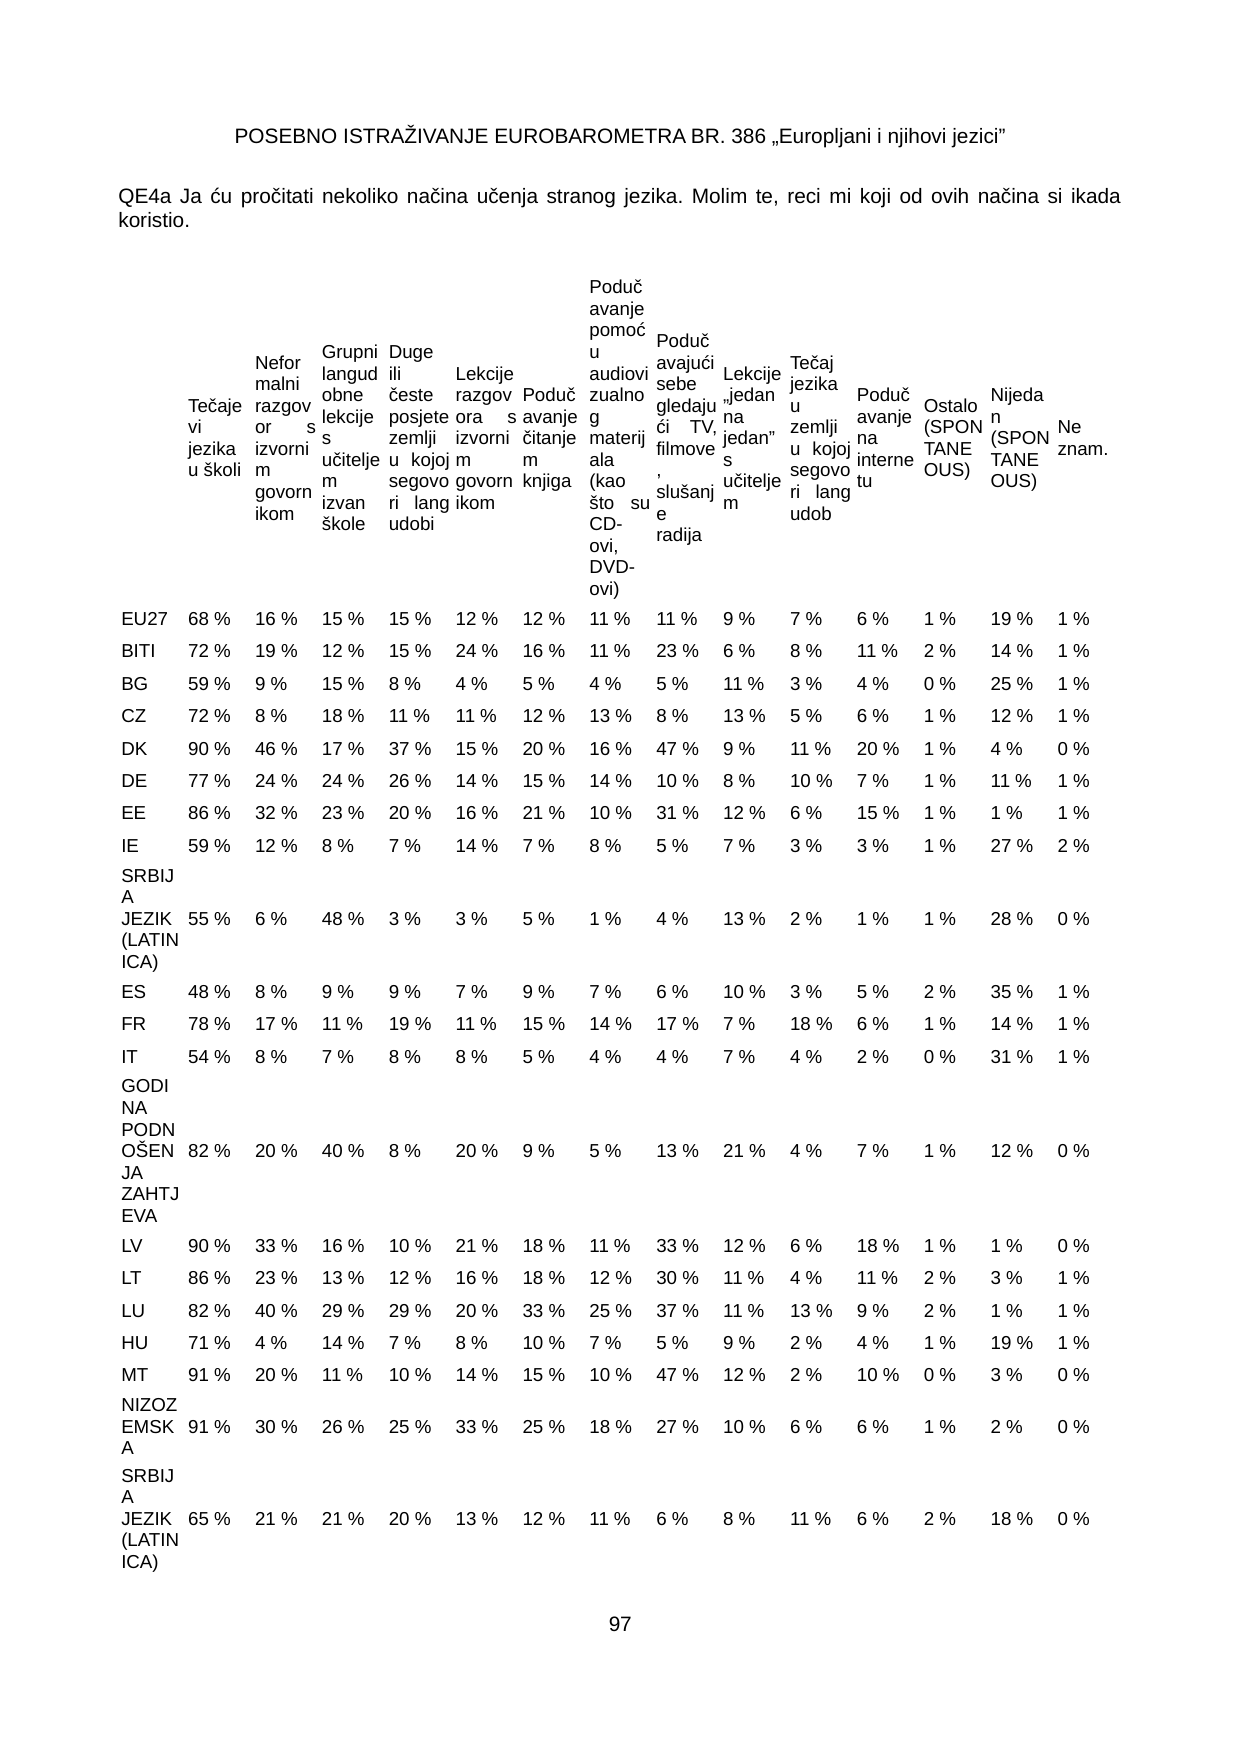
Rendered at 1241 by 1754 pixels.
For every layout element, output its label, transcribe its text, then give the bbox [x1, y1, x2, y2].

table_cell 5 % [519, 667, 586, 699]
table_cell 3 % [787, 829, 854, 862]
table_cell 15 % [319, 603, 386, 635]
table_cell 7 % [319, 1040, 386, 1072]
table_cell 35 % [988, 975, 1054, 1008]
table_cell 14 % [453, 829, 519, 862]
table_cell 12 % [988, 1073, 1054, 1229]
table_cell 8 % [453, 1326, 519, 1359]
table_cell 8 % [453, 1040, 519, 1072]
table_header Grupni langudobne lekcije s učiteljem izvan škole [319, 273, 386, 602]
table_cell 71 % [185, 1326, 252, 1359]
table_cell 47 % [653, 732, 720, 764]
table_cell 1 % [1054, 1326, 1121, 1359]
table_cell 6 % [854, 603, 921, 635]
table_cell 4 % [653, 1040, 720, 1072]
table_cell 21 % [453, 1229, 519, 1262]
table_cell 40 % [319, 1073, 386, 1229]
table_cell 11 % [386, 700, 452, 732]
table_cell 7 % [586, 1326, 653, 1359]
table_cell 21 % [720, 1073, 787, 1229]
table_cell 21 % [519, 797, 586, 829]
table_cell 15 % [386, 635, 452, 667]
table_cell 14 % [988, 635, 1054, 667]
table_cell 11 % [453, 700, 519, 732]
table_cell 11 % [787, 1462, 854, 1575]
table_cell 5 % [653, 829, 720, 862]
table_cell BG [118, 667, 185, 699]
table_cell 6 % [787, 1391, 854, 1462]
table_cell 10 % [720, 1391, 787, 1462]
table_cell 37 % [386, 732, 452, 764]
table_cell 9 % [252, 667, 319, 699]
table_cell 4 % [252, 1326, 319, 1359]
table_cell 20 % [453, 1073, 519, 1229]
table_cell 3 % [787, 975, 854, 1008]
table_cell 7 % [586, 975, 653, 1008]
table_cell 8 % [787, 635, 854, 667]
table_cell 4 % [854, 667, 921, 699]
table_cell 0 % [1054, 1391, 1121, 1462]
table_cell 6 % [720, 635, 787, 667]
table_header Lekcije razgovora s izvornim govornikom [453, 273, 519, 602]
table_cell IT [118, 1040, 185, 1072]
table_cell 0 % [1054, 1359, 1121, 1391]
table_header Ne znam. [1054, 273, 1121, 602]
table_cell 7 % [720, 829, 787, 862]
table_cell 5 % [854, 975, 921, 1008]
table_cell 3 % [386, 862, 452, 975]
table_cell 15 % [386, 603, 452, 635]
table_cell 1 % [1054, 635, 1121, 667]
table_cell 1 % [988, 797, 1054, 829]
table_cell 18 % [988, 1462, 1054, 1575]
table_cell 11 % [453, 1008, 519, 1040]
table_cell 14 % [586, 1008, 653, 1040]
table_cell 12 % [519, 603, 586, 635]
table_cell 1 % [921, 862, 987, 975]
table_cell 13 % [787, 1294, 854, 1326]
table_cell 18 % [787, 1008, 854, 1040]
table_cell 31 % [653, 797, 720, 829]
table_cell 10 % [586, 1359, 653, 1391]
table_cell 1 % [1054, 975, 1121, 1008]
table_cell 20 % [252, 1073, 319, 1229]
table_cell 5 % [586, 1073, 653, 1229]
table_cell 23 % [319, 797, 386, 829]
table_cell 13 % [653, 1073, 720, 1229]
table_cell 47 % [653, 1359, 720, 1391]
table_cell 13 % [586, 700, 653, 732]
table_cell 19 % [252, 635, 319, 667]
table_cell 32 % [252, 797, 319, 829]
table_cell 5 % [653, 667, 720, 699]
table_cell 10 % [386, 1229, 452, 1262]
table_cell 4 % [787, 1073, 854, 1229]
table_cell 1 % [854, 862, 921, 975]
table_cell 2 % [921, 1462, 987, 1575]
table_cell 20 % [386, 797, 452, 829]
table_cell 46 % [252, 732, 319, 764]
table_cell 2 % [921, 635, 987, 667]
table_cell 10 % [519, 1326, 586, 1359]
table_cell 48 % [319, 862, 386, 975]
table_cell 11 % [720, 667, 787, 699]
table_cell 8 % [586, 829, 653, 862]
table_cell 4 % [854, 1326, 921, 1359]
table_cell 3 % [988, 1262, 1054, 1294]
table_cell SRBIJA JEZIK (LATINICA) [118, 1462, 185, 1575]
table_cell 13 % [720, 700, 787, 732]
table_cell 11 % [988, 764, 1054, 797]
table_cell 86 % [185, 797, 252, 829]
table_header Podučavanje čitanjem knjiga [519, 273, 586, 602]
table_cell NIZOZEMSKA [118, 1391, 185, 1462]
table_cell 8 % [386, 1040, 452, 1072]
table_cell 1 % [921, 1391, 987, 1462]
table_cell 1 % [921, 764, 987, 797]
table_cell 10 % [386, 1359, 452, 1391]
table_cell 2 % [921, 975, 987, 1008]
table_cell 48 % [185, 975, 252, 1008]
table_header Ostalo (SPONTANEOUS) [921, 273, 987, 602]
table_cell 19 % [988, 603, 1054, 635]
table_cell 26 % [386, 764, 452, 797]
table_cell 0 % [921, 1359, 987, 1391]
table_cell 8 % [386, 667, 452, 699]
table_cell 11 % [854, 1262, 921, 1294]
table_cell 6 % [252, 862, 319, 975]
table_cell 11 % [787, 732, 854, 764]
table_header Tečajevi jezika u školi [185, 273, 252, 602]
table_cell 7 % [854, 1073, 921, 1229]
table_cell 2 % [1054, 829, 1121, 862]
table_cell 12 % [720, 1229, 787, 1262]
table_cell 0 % [1054, 1229, 1121, 1262]
table_cell 25 % [586, 1294, 653, 1326]
table_cell LT [118, 1262, 185, 1294]
table_cell 14 % [586, 764, 653, 797]
table_cell 9 % [319, 975, 386, 1008]
table_cell 18 % [854, 1229, 921, 1262]
table_cell CZ [118, 700, 185, 732]
table_cell 27 % [988, 829, 1054, 862]
table_cell 8 % [252, 975, 319, 1008]
table_cell 11 % [586, 635, 653, 667]
table_cell SRBIJA JEZIK (LATINICA) [118, 862, 185, 975]
table_cell 1 % [921, 1326, 987, 1359]
table_cell 77 % [185, 764, 252, 797]
table_cell 7 % [720, 1008, 787, 1040]
table_cell 17 % [252, 1008, 319, 1040]
table_cell 16 % [453, 1262, 519, 1294]
table_cell 6 % [854, 1008, 921, 1040]
table_cell 8 % [252, 1040, 319, 1072]
table_cell 21 % [252, 1462, 319, 1575]
table_cell 59 % [185, 667, 252, 699]
table_cell 12 % [720, 1359, 787, 1391]
table_cell 65 % [185, 1462, 252, 1575]
table_cell 20 % [453, 1294, 519, 1326]
table_cell 10 % [787, 764, 854, 797]
table_cell 9 % [519, 975, 586, 1008]
table_cell 0 % [921, 1040, 987, 1072]
table_cell 1 % [921, 603, 987, 635]
table_header [118, 273, 185, 602]
table_cell 33 % [252, 1229, 319, 1262]
table_cell EE [118, 797, 185, 829]
table_cell 5 % [653, 1326, 720, 1359]
table_cell 1 % [988, 1294, 1054, 1326]
table_cell 0 % [1054, 862, 1121, 975]
table_cell 30 % [653, 1262, 720, 1294]
table_cell 6 % [854, 700, 921, 732]
table_cell 1 % [921, 700, 987, 732]
table_cell 7 % [854, 764, 921, 797]
table_cell 7 % [787, 603, 854, 635]
table_cell 14 % [453, 1359, 519, 1391]
table_cell 33 % [519, 1294, 586, 1326]
table_cell 16 % [519, 635, 586, 667]
table_cell 8 % [252, 700, 319, 732]
table_cell 1 % [1054, 700, 1121, 732]
table_cell 1 % [921, 1073, 987, 1229]
table_cell 25 % [386, 1391, 452, 1462]
table_cell 0 % [1054, 1073, 1121, 1229]
table_cell 7 % [386, 829, 452, 862]
table_cell 26 % [319, 1391, 386, 1462]
table_cell 19 % [386, 1008, 452, 1040]
table_cell 21 % [319, 1462, 386, 1575]
table_cell 18 % [519, 1262, 586, 1294]
table_cell 54 % [185, 1040, 252, 1072]
table_cell BITI [118, 635, 185, 667]
table_cell 2 % [787, 1359, 854, 1391]
table_cell 12 % [720, 797, 787, 829]
table_cell 10 % [720, 975, 787, 1008]
table_cell 11 % [319, 1008, 386, 1040]
table_cell FR [118, 1008, 185, 1040]
table_cell 9 % [720, 603, 787, 635]
table_cell 17 % [653, 1008, 720, 1040]
table_cell 2 % [854, 1040, 921, 1072]
table_cell 14 % [319, 1326, 386, 1359]
table_cell 25 % [988, 667, 1054, 699]
table_cell 16 % [453, 797, 519, 829]
table_cell 86 % [185, 1262, 252, 1294]
table_cell 30 % [252, 1391, 319, 1462]
table_cell 90 % [185, 1229, 252, 1262]
table_cell 16 % [252, 603, 319, 635]
table_cell 7 % [453, 975, 519, 1008]
table_cell 11 % [586, 1229, 653, 1262]
table_cell 15 % [854, 797, 921, 829]
table_cell 1 % [1054, 1008, 1121, 1040]
table_header Nijedan (SPONTANEOUS) [988, 273, 1054, 602]
table_cell 18 % [519, 1229, 586, 1262]
table_cell MT [118, 1359, 185, 1391]
table_cell 37 % [653, 1294, 720, 1326]
table_cell 20 % [854, 732, 921, 764]
table_cell LV [118, 1229, 185, 1262]
table_cell 10 % [854, 1359, 921, 1391]
table_cell ES [118, 975, 185, 1008]
table_cell 4 % [787, 1262, 854, 1294]
table_cell 12 % [453, 603, 519, 635]
table_cell 27 % [653, 1391, 720, 1462]
table_cell 6 % [787, 797, 854, 829]
table_cell 18 % [586, 1391, 653, 1462]
table_cell 18 % [319, 700, 386, 732]
table_cell 9 % [720, 732, 787, 764]
table_cell 1 % [586, 862, 653, 975]
table_cell 11 % [586, 1462, 653, 1575]
table_cell 2 % [921, 1294, 987, 1326]
table_cell IE [118, 829, 185, 862]
table_cell 4 % [787, 1040, 854, 1072]
table_cell 7 % [386, 1326, 452, 1359]
table_cell 12 % [386, 1262, 452, 1294]
table_cell 9 % [854, 1294, 921, 1326]
table_cell 20 % [252, 1359, 319, 1391]
table_cell 90 % [185, 732, 252, 764]
table_cell 3 % [787, 667, 854, 699]
table_cell 4 % [988, 732, 1054, 764]
table_cell 8 % [653, 700, 720, 732]
table_cell 15 % [453, 732, 519, 764]
table_cell 12 % [586, 1262, 653, 1294]
table_cell 25 % [519, 1391, 586, 1462]
table_cell 0 % [1054, 1462, 1121, 1575]
table_cell 11 % [720, 1294, 787, 1326]
table_cell 20 % [386, 1462, 452, 1575]
table_cell 0 % [921, 667, 987, 699]
table_cell 1 % [921, 1229, 987, 1262]
table_cell 6 % [787, 1229, 854, 1262]
table_cell 12 % [319, 635, 386, 667]
table_cell DE [118, 764, 185, 797]
table_cell 6 % [854, 1462, 921, 1575]
table_cell 7 % [519, 829, 586, 862]
table_header Tečaj jezika u zemlji u kojoj segovori lang udob [787, 273, 854, 602]
table_cell 12 % [252, 829, 319, 862]
table_cell 33 % [453, 1391, 519, 1462]
table_cell 3 % [854, 829, 921, 862]
table_cell 8 % [386, 1073, 452, 1229]
table_cell 59 % [185, 829, 252, 862]
table_cell EU27 [118, 603, 185, 635]
table_cell 11 % [319, 1359, 386, 1391]
table_cell 5 % [519, 862, 586, 975]
table_cell 1 % [988, 1229, 1054, 1262]
table_cell 24 % [319, 764, 386, 797]
table_header Neformalni razgovor s izvornim govornikom [252, 273, 319, 602]
table_cell 4 % [586, 1040, 653, 1072]
table_cell 3 % [453, 862, 519, 975]
table_cell 6 % [854, 1391, 921, 1462]
table_cell 7 % [720, 1040, 787, 1072]
table_cell 16 % [586, 732, 653, 764]
table_cell 9 % [720, 1326, 787, 1359]
table_cell HU [118, 1326, 185, 1359]
table_cell 5 % [519, 1040, 586, 1072]
table_cell 4 % [653, 862, 720, 975]
table_cell 29 % [319, 1294, 386, 1326]
table_cell 23 % [252, 1262, 319, 1294]
table_cell 17 % [319, 732, 386, 764]
table_cell 91 % [185, 1391, 252, 1462]
table_cell 33 % [653, 1229, 720, 1262]
table_cell 0 % [1054, 732, 1121, 764]
table_header Duge ili česte posjete zemlji u kojoj segovori lang udobi [386, 273, 452, 602]
table_cell 1 % [1054, 797, 1121, 829]
table_cell 72 % [185, 700, 252, 732]
table_cell 9 % [519, 1073, 586, 1229]
table_cell 4 % [586, 667, 653, 699]
table_cell 2 % [988, 1391, 1054, 1462]
table_cell 2 % [921, 1262, 987, 1294]
table_cell 15 % [519, 1359, 586, 1391]
table_cell 1 % [921, 829, 987, 862]
table_cell 14 % [453, 764, 519, 797]
table_cell 31 % [988, 1040, 1054, 1072]
table_cell 24 % [453, 635, 519, 667]
table_cell 1 % [1054, 764, 1121, 797]
table_cell 28 % [988, 862, 1054, 975]
table_cell 40 % [252, 1294, 319, 1326]
table_cell 1 % [1054, 603, 1121, 635]
table_cell 3 % [988, 1359, 1054, 1391]
table_cell 13 % [453, 1462, 519, 1575]
table_cell 68 % [185, 603, 252, 635]
table_cell 15 % [319, 667, 386, 699]
table_cell 1 % [921, 1008, 987, 1040]
table_cell 15 % [519, 764, 586, 797]
table_cell 12 % [519, 700, 586, 732]
table_cell DK [118, 732, 185, 764]
table_cell 12 % [988, 700, 1054, 732]
table_cell 11 % [854, 635, 921, 667]
table_cell 1 % [921, 732, 987, 764]
table_cell 5 % [787, 700, 854, 732]
table_cell 10 % [653, 764, 720, 797]
table_cell 8 % [319, 829, 386, 862]
table_cell 91 % [185, 1359, 252, 1391]
table_cell GODINA PODNOŠENJA ZAHTJEVA [118, 1073, 185, 1229]
table_cell 11 % [720, 1262, 787, 1294]
table_cell 24 % [252, 764, 319, 797]
table_cell 11 % [653, 603, 720, 635]
table_header Podučavanje na internetu [854, 273, 921, 602]
table_header Podučavajući sebe gledajući TV, filmove, slušanje radija [653, 273, 720, 602]
table_cell 15 % [519, 1008, 586, 1040]
table_cell 20 % [519, 732, 586, 764]
table_cell 11 % [586, 603, 653, 635]
table_cell 72 % [185, 635, 252, 667]
text QE4a Ja ću pročitati nekoliko načina učenja stranog jezika. Molim te, reci mi koji od ovih načina si ikada koristio. [118, 183, 1122, 231]
table_cell 1 % [921, 797, 987, 829]
table_cell 2 % [787, 862, 854, 975]
table_cell 12 % [519, 1462, 586, 1575]
table_cell 8 % [720, 764, 787, 797]
table_cell 4 % [453, 667, 519, 699]
table_cell 78 % [185, 1008, 252, 1040]
table_cell 13 % [319, 1262, 386, 1294]
table_cell 82 % [185, 1073, 252, 1229]
table_cell 14 % [988, 1008, 1054, 1040]
table_header Podučavanje pomoću audiovizualnog materijala (kao što su CD-ovi, DVD-ovi) [586, 273, 653, 602]
table_cell 23 % [653, 635, 720, 667]
table_cell 82 % [185, 1294, 252, 1326]
table_cell 8 % [720, 1462, 787, 1575]
table_cell 9 % [386, 975, 452, 1008]
table_cell 6 % [653, 975, 720, 1008]
table_cell LU [118, 1294, 185, 1326]
table_header Lekcije „jedan na jedan” s učiteljem [720, 273, 787, 602]
table_cell 55 % [185, 862, 252, 975]
table_cell 1 % [1054, 667, 1121, 699]
table_cell 1 % [1054, 1294, 1121, 1326]
table_cell 29 % [386, 1294, 452, 1326]
table_cell 2 % [787, 1326, 854, 1359]
table_cell 1 % [1054, 1262, 1121, 1294]
table_cell 13 % [720, 862, 787, 975]
table_cell 19 % [988, 1326, 1054, 1359]
table_cell 1 % [1054, 1040, 1121, 1072]
table_cell 6 % [653, 1462, 720, 1575]
table_cell 10 % [586, 797, 653, 829]
table_cell 16 % [319, 1229, 386, 1262]
